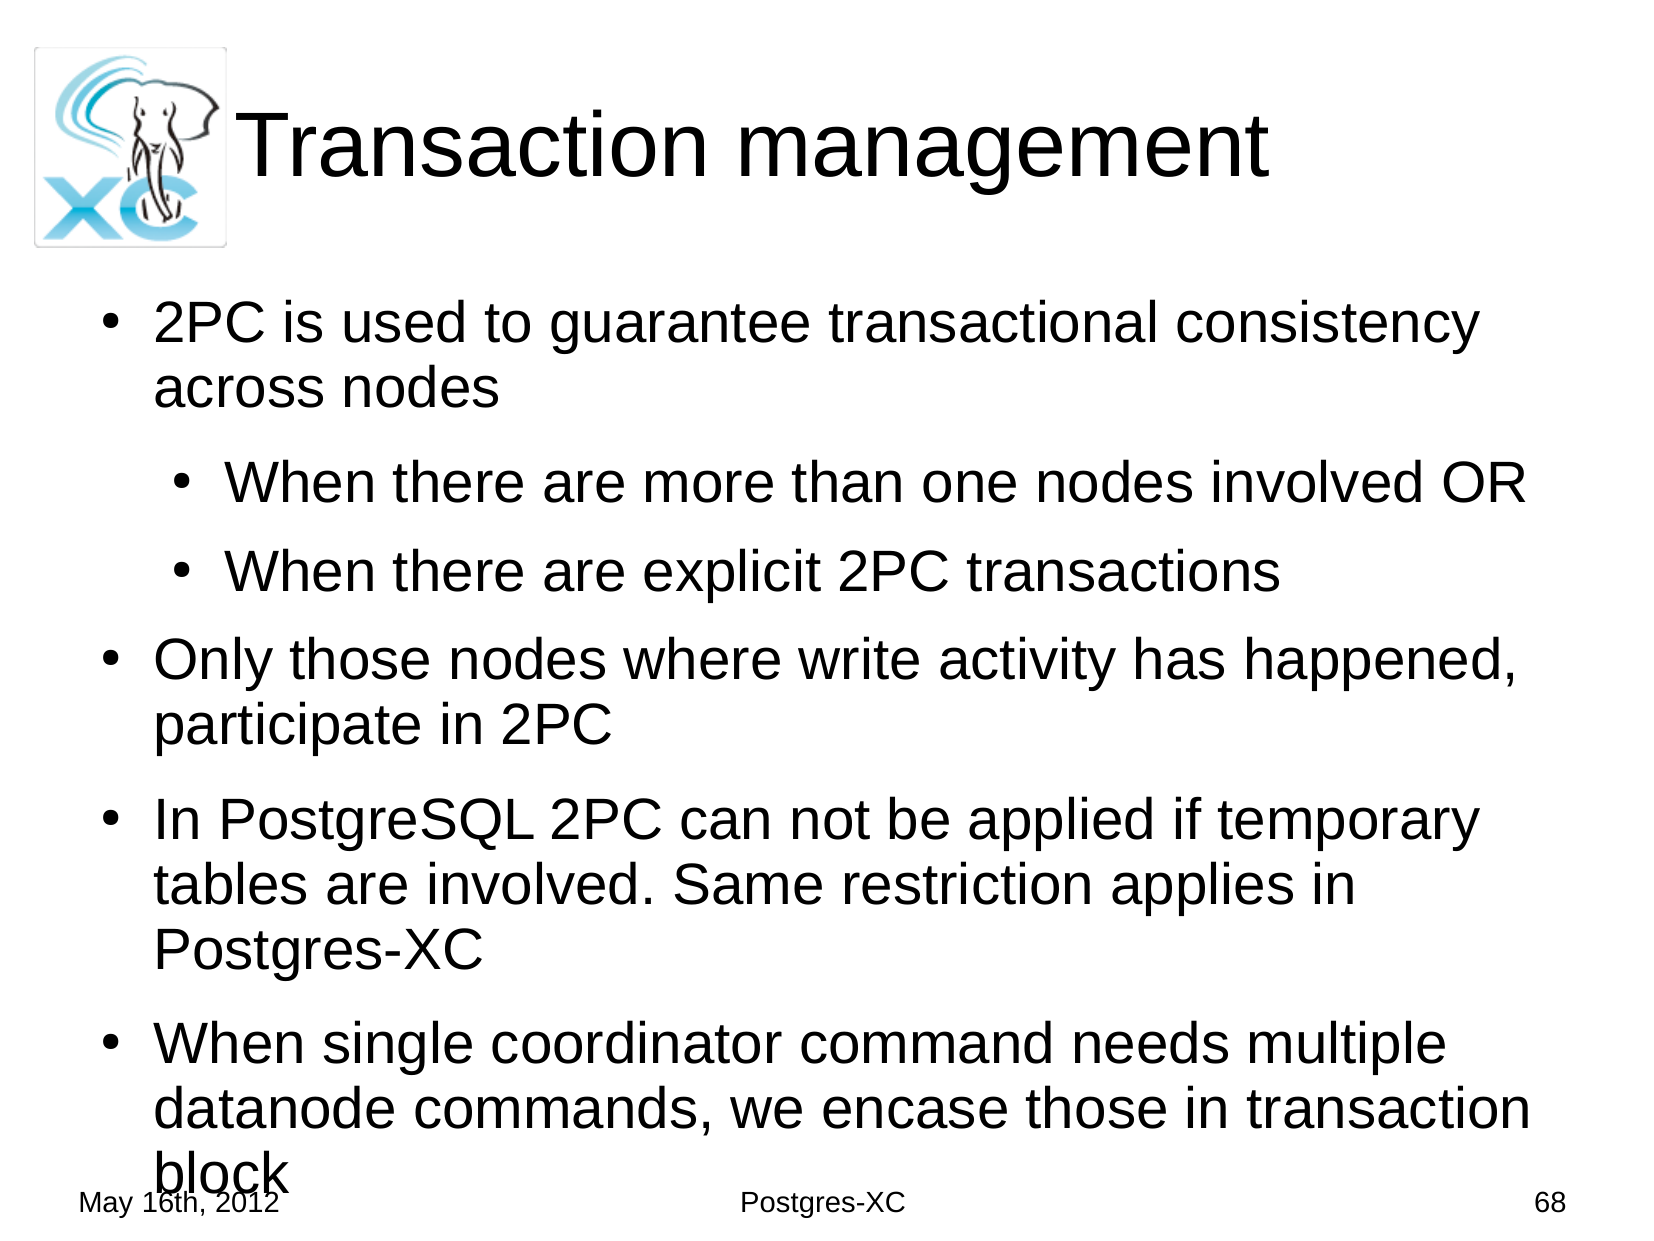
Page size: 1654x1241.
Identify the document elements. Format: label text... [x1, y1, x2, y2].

title Transaction management [234, 48, 1599, 241]
list 2PC is used to guarantee transactional consistency across nodes When there are more than one nodes involved OR When there are explicit 2PC transactions Only those nodes where write activity has happened, participate in 2PC In PostgreSQL 2PC can not be applied if temporary tables are involved. Same restriction applies in Postgres-XC When single coordinator command needs multiple datanode commands, we encase those in transaction block [82, 290, 1571, 1207]
picture [34, 47, 227, 248]
